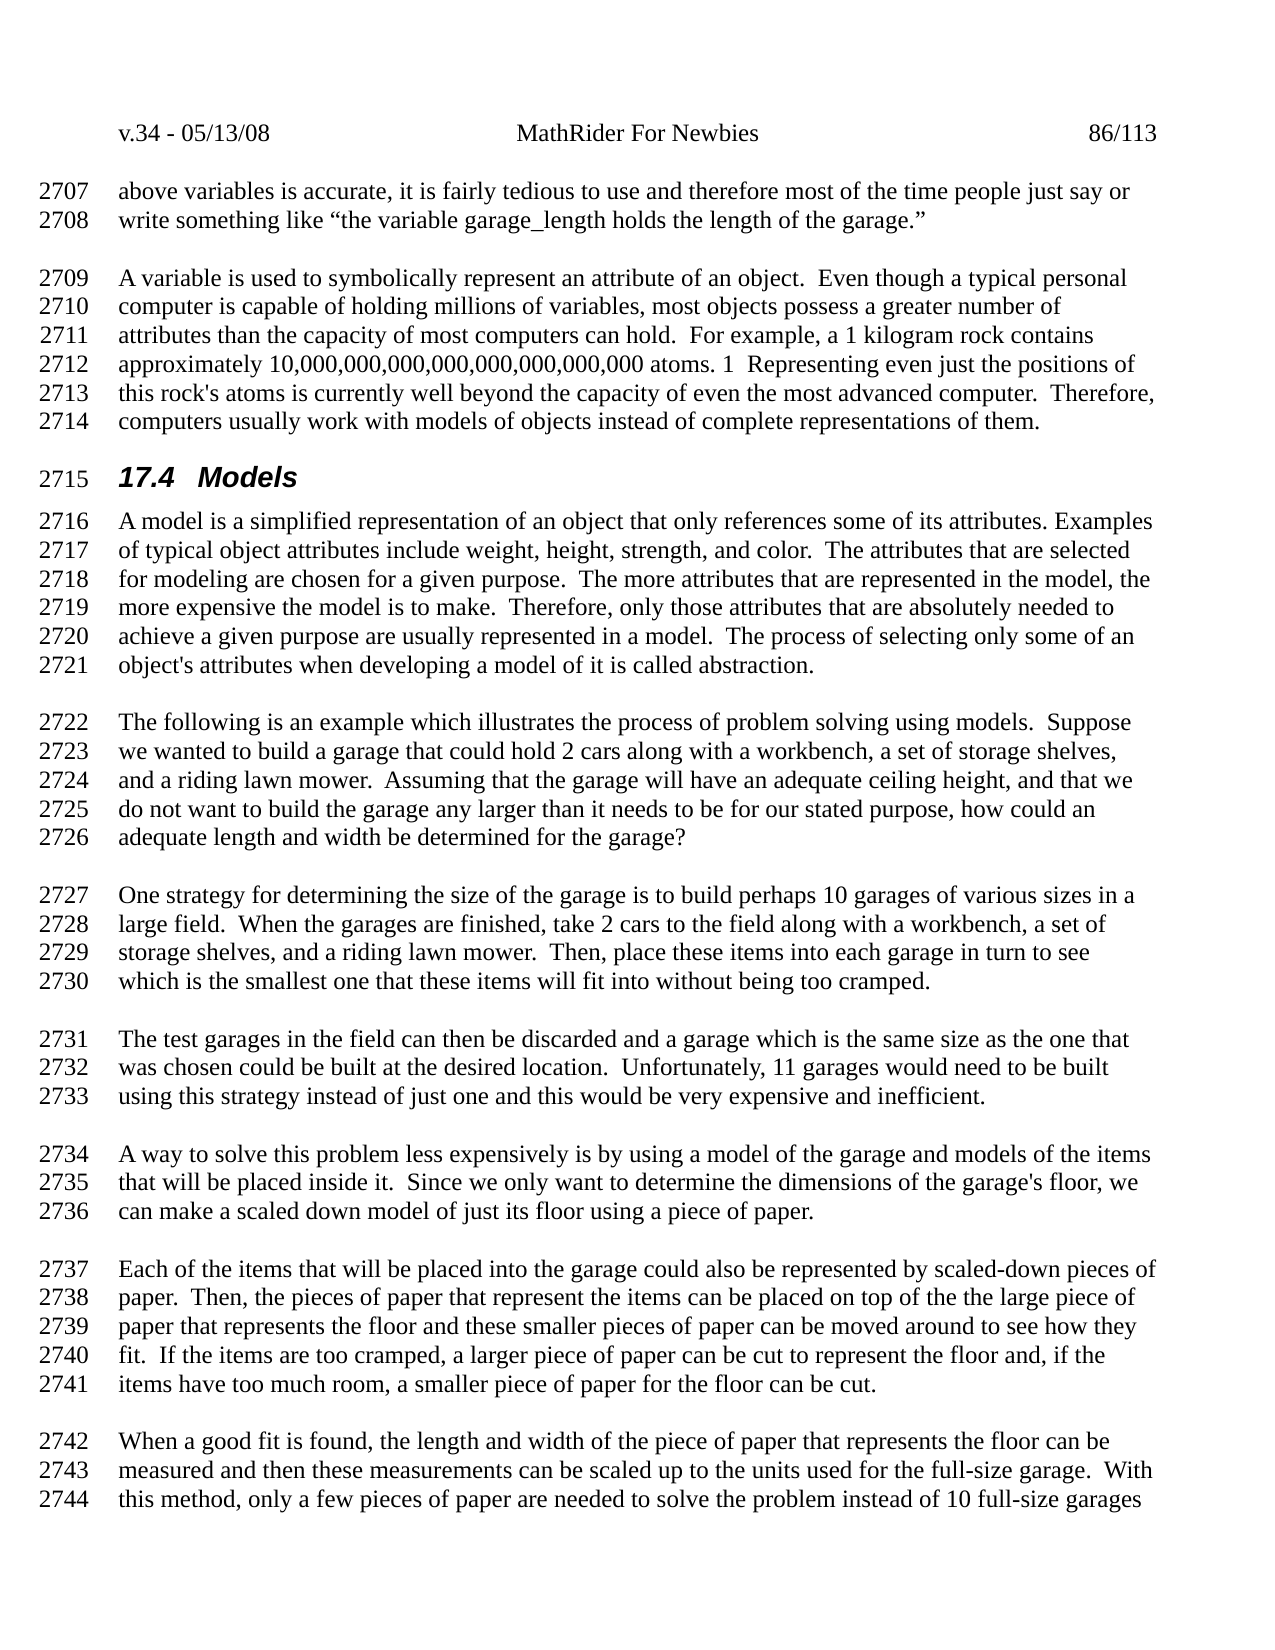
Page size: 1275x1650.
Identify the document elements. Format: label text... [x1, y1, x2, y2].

text The following is an example which illustrates the process of problem solving using models. Suppose we wanted to build a garage that could hold 2 cars along with a workbench, a set of storage shelves, and a riding lawn mower. Assuming that the garage will have an adequate ceiling height, and that we do not want to build the garage any larger than it needs to be for our stated purpose, how could an adequate length and width be determined for the garage? [118, 707, 1157, 851]
text The test garages in the field can then be discarded and a garage which is the same size as the one that was chosen could be built at the desired location. Unfortunately, 11 garages would need to be built using this strategy instead of just one and this would be very expensive and inefficient. [118, 1024, 1157, 1110]
text A way to solve this problem less expensively is by using a model of the garage and models of the items that will be placed inside it. Since we only want to determine the dimensions of the garage's floor, we can make a scaled down model of just its floor using a piece of paper. [118, 1139, 1157, 1225]
subtitle Models [118, 460, 1157, 494]
text One strategy for determining the size of the garage is to build perhaps 10 garages of various sizes in a large field. When the garages are finished, take 2 cars to the field along with a workbench, a set of storage shelves, and a riding lawn mower. Then, place these items into each garage in turn to see which is the smallest one that these items will fit into without being too cramped. [118, 880, 1157, 995]
text Each of the items that will be placed into the garage could also be represented by scaled-down pieces of paper. Then, the pieces of paper that represent the items can be placed on top of the the large piece of paper that represents the floor and these smaller pieces of paper can be moved around to see how they fit. If the items are too cramped, a larger piece of paper can be cut to represent the floor and, if the items have too much room, a smaller piece of paper for the floor can be cut. [118, 1254, 1157, 1397]
text A model is a simplified representation of an object that only references some of its attributes. Examples of typical object attributes include weight, height, strength, and color. The attributes that are selected for modeling are chosen for a given purpose. The more attributes that are represented in the model, the more expensive the model is to make. Therefore, only those attributes that are absolutely needed to achieve a given purpose are usually represented in a model. The process of selecting only some of an object's attributes when developing a model of it is called abstraction. [118, 506, 1157, 679]
text above variables is accurate, it is fairly tedious to use and therefore most of the time people just say or write something like “the variable garage_length holds the length of the garage.” [118, 176, 1157, 234]
text A variable is used to symbolically represent an attribute of an object. Even though a typical personal computer is capable of holding millions of variables, most objects possess a greater number of attributes than the capacity of most computers can hold. For example, a 1 kilogram rock contains approximately 10,000,000,000,000,000,000,000,000 atoms. 1 Representing even just the positions of this rock's atoms is currently well beyond the capacity of even the most advanced computer. Therefore, computers usually work with models of objects instead of complete representations of them. [118, 263, 1157, 435]
text When a good fit is found, the length and width of the piece of paper that represents the floor can be measured and then these measurements can be scaled up to the units used for the full-size garage. With this method, only a few pieces of paper are needed to solve the problem instead of 10 full-size garages [118, 1426, 1157, 1512]
